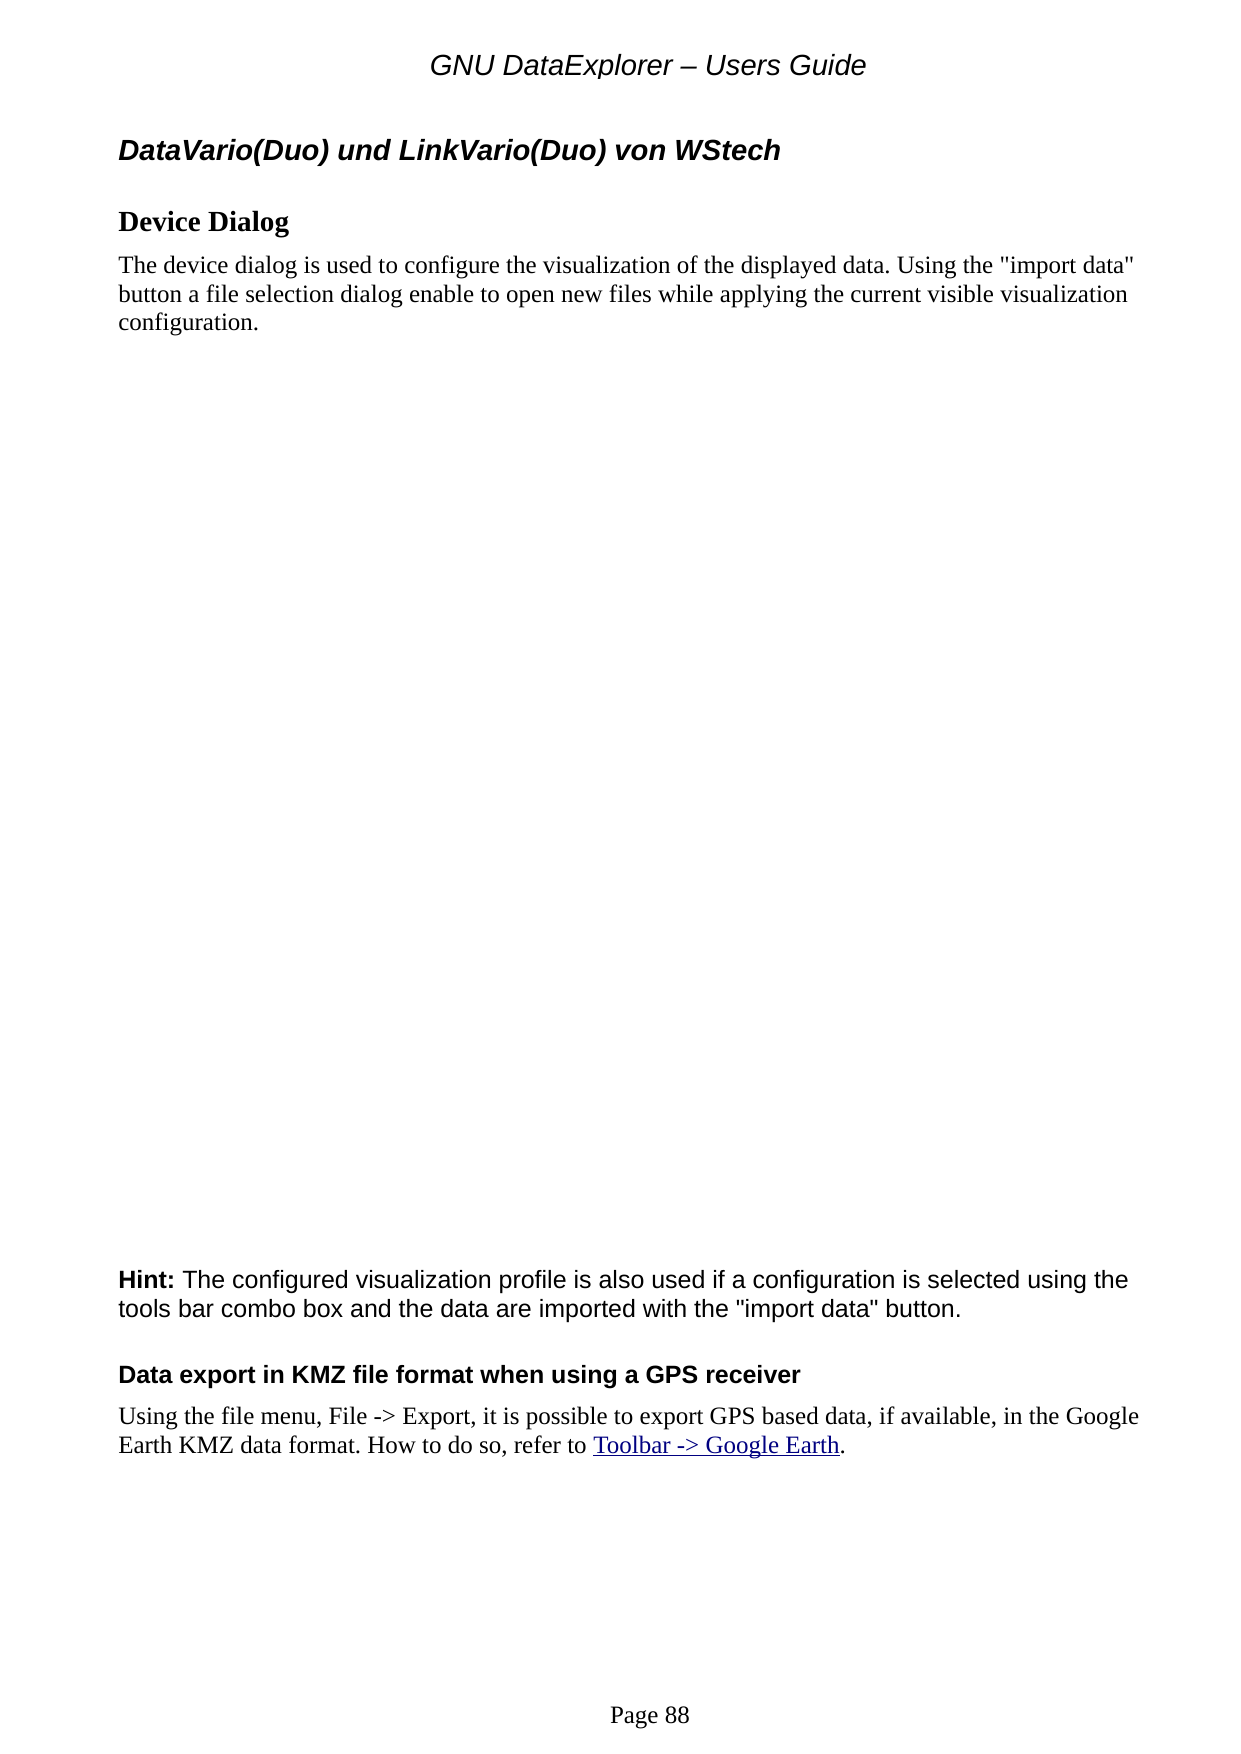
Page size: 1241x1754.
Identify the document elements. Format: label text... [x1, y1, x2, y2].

subtitle Device Dialog [118, 204, 1181, 237]
text Using the file menu, File -> Export, it is possible to export GPS based data, if available, in the Google Earth KMZ data format. How to do so, refer to Toolbar -> Google Earth. [118, 1401, 1181, 1459]
text Hint: The configured visualization profile is also used if a configuration is selected using the tools bar combo box and the data are imported with the "import data" button. [118, 1265, 1181, 1322]
subtitle Data export in KMZ file format when using a GPS receiver [118, 1360, 1181, 1389]
subtitle DataVario(Duo) und LinkVario(Duo) von WStech [118, 133, 1181, 166]
text The device dialog is used to configure the visualization of the displayed data. Using the "import data" button a file selection dialog enable to open new files while applying the current visible visualization configuration. [118, 250, 1181, 336]
